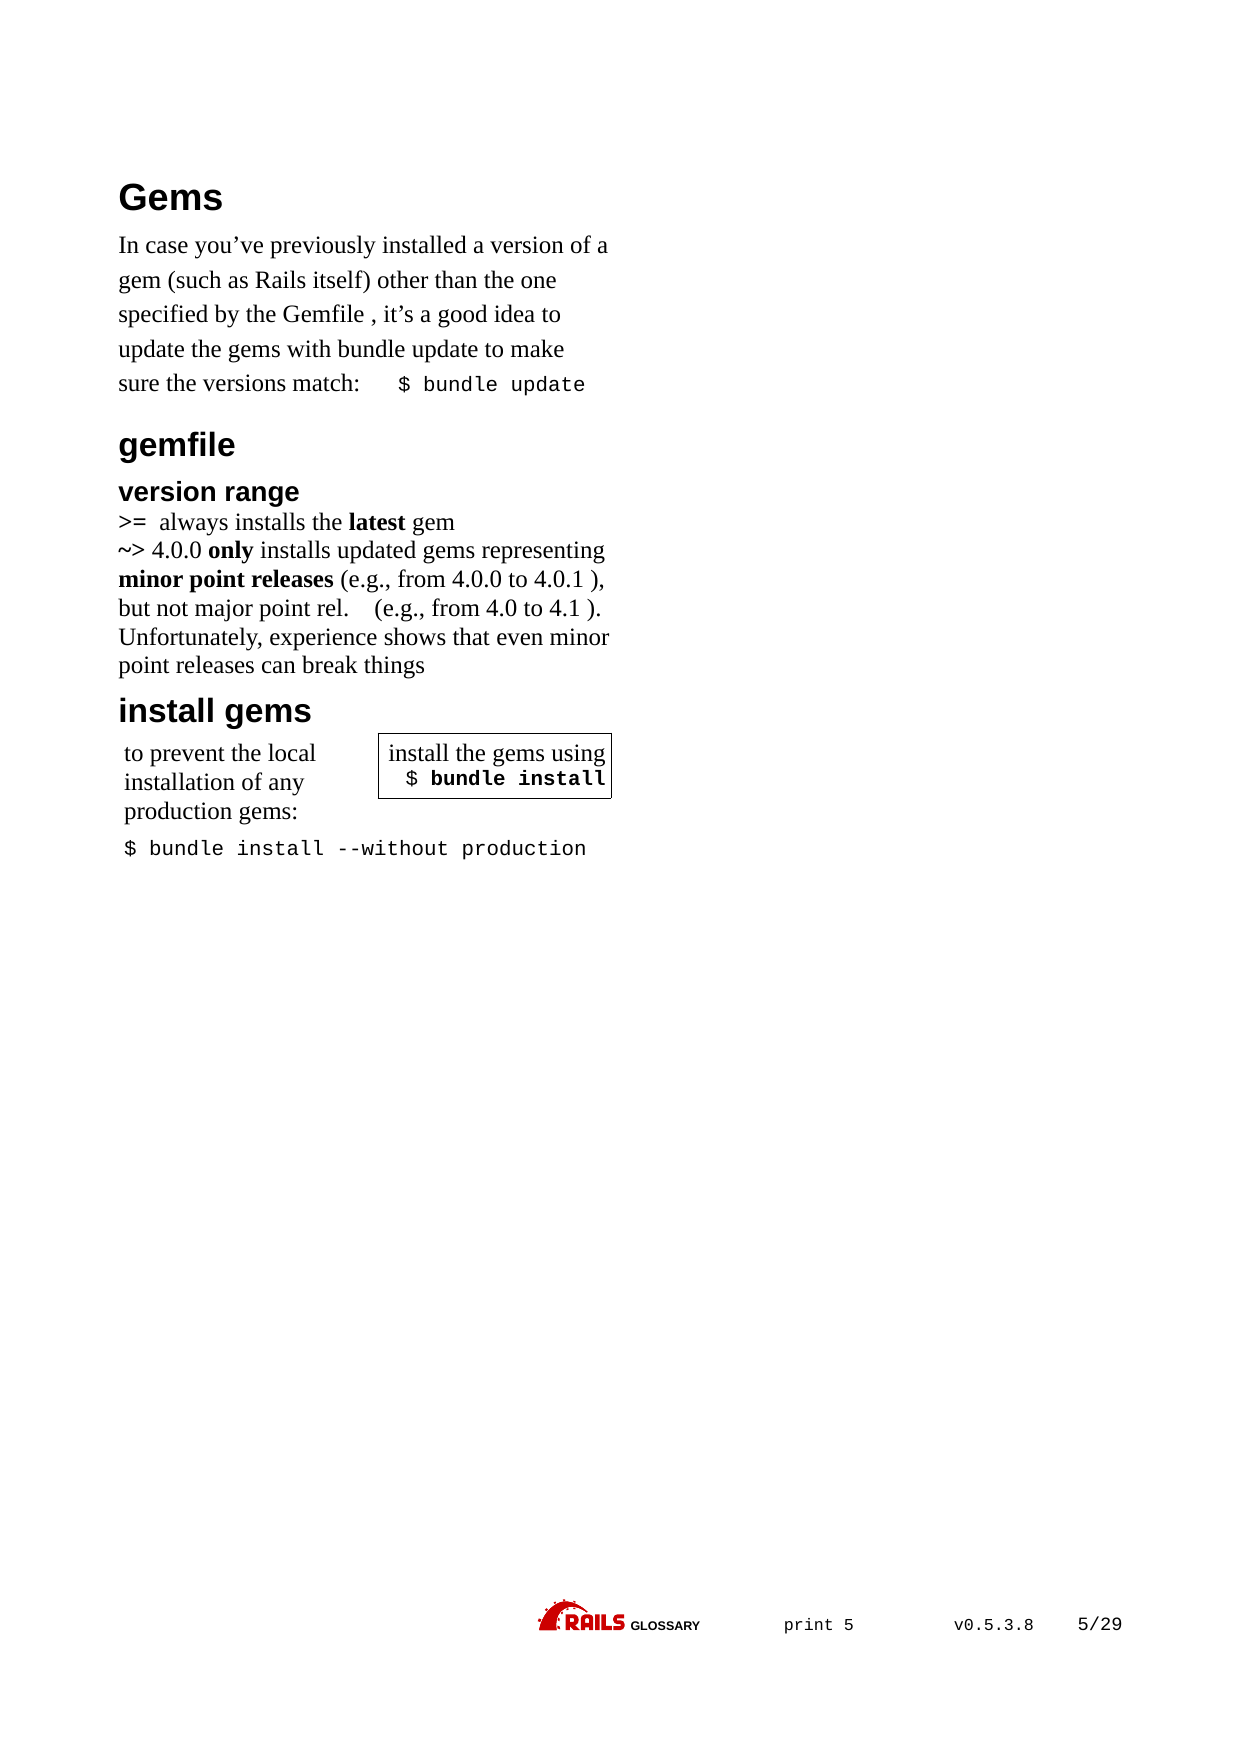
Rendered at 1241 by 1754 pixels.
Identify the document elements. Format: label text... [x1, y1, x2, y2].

text >= always installs the latest gem [118, 507, 611, 536]
text ~> 4.0.0 only installs updated gems representing minor point releases (e.g., from 4.0.0 to 4.0.1 ), but not major point rel. (e.g., from 4.0 to 4.1 ). Unfortunately, experience shows that even minor point releases can break things [118, 536, 611, 679]
text In case you’ve previously installed a version of a gem (such as Rails itself) other than the one specified by the Gemfile , it’s a good idea to update the gems with bundle update to make sure the versions match: $ bundle update [118, 231, 611, 398]
table_cell [378, 799, 611, 833]
subtitle Gems [118, 174, 611, 218]
table_cell $ bundle install --without production [118, 833, 611, 868]
table_header to prevent the local installation of any production gems: [118, 733, 378, 833]
subtitle gemfile [118, 424, 611, 463]
subtitle install gems [118, 691, 611, 730]
subtitle version range [118, 475, 611, 507]
table_header install the gems using $ bundle install [379, 734, 611, 797]
